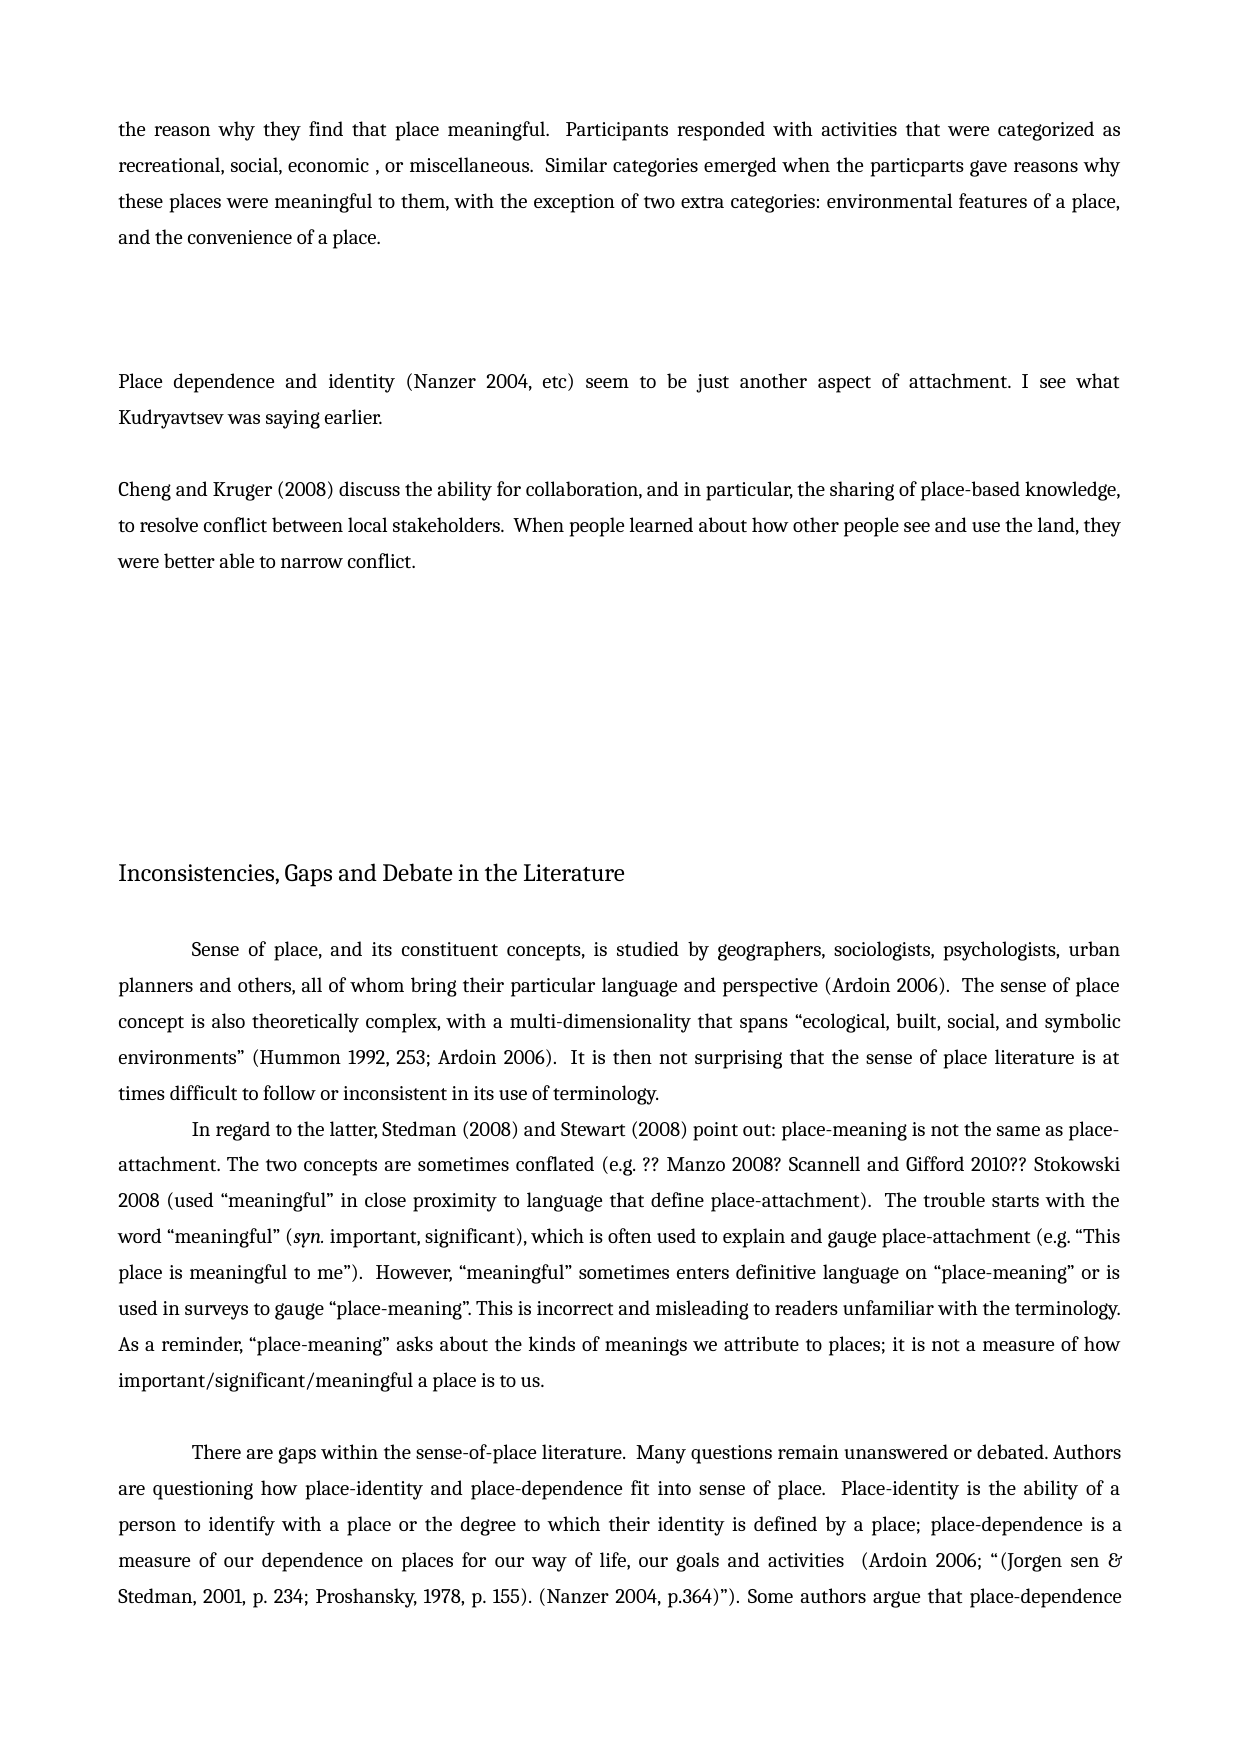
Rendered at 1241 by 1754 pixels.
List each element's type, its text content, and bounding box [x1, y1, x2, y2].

text In regard to the latter, Stedman (2008) and Stewart (2008) point out: place-meaning is not the same as place-attachment. The two concepts are sometimes conflated (e.g. ?? Manzo 2008? Scannell and Gifford 2010?? Stokowski 2008 (used “meaningful” in close proximity to language that define place-attachment). The trouble starts with the word “meaningful” (syn. important, significant), which is often used to explain and gauge place-attachment (e.g. “This place is meaningful to me”). However, “meaningful” sometimes enters definitive language on “place-meaning” or is used in surveys to gauge “place-meaning”. This is incorrect and misleading to readers unfamiliar with the terminology. As a reminder, “place-meaning” asks about the kinds of meanings we attribute to places; it is not a measure of how important/significant/meaningful a place is to us. [118, 1117, 1122, 1393]
text Place dependence and identity (Nanzer 2004, etc) seem to be just another aspect of attachment. I see what Kudryavtsev was saying earlier. [118, 370, 1122, 429]
text the reason why they find that place meaningful. Participants responded with activities that were categorized as recreational, social, economic , or miscellaneous. Similar categories emerged when the particparts gave reasons why these places were meaningful to them, with the exception of two extra categories: environmental features of a place, and the convenience of a place. [118, 118, 1122, 250]
text Sense of place, and its constituent concepts, is studied by geographers, sociologists, psychologists, urban planners and others, all of whom bring their particular language and perspective (Ardoin 2006). The sense of place concept is also theoretically complex, with a multi-dimensionality that spans “ecological, built, social, and symbolic environments” (Hummon 1992, 253; Ardoin 2006). It is then not surprising that the sense of place literature is at times difficult to follow or inconsistent in its use of terminology. [118, 937, 1122, 1105]
text There are gaps within the sense-of-place literature. Many questions remain unanswered or debated. Authors are questioning how place-identity and place-dependence fit into sense of place. Place-identity is the ability of a person to identify with a place or the degree to which their identity is defined by a place; place-dependence is a measure of our dependence on places for our way of life, our goals and activities (Ardoin 2006; “(Jorgen sen & Stedman, 2001, p. 234; Proshansky, 1978, p. 155). (Nanzer 2004, p.364)”). Some authors argue that place-dependence [118, 1441, 1122, 1608]
text Cheng and Kruger (2008) discuss the ability for collaboration, and in particular, the sharing of place-based knowledge, to resolve conflict between local stakeholders. When people learned about how other people see and use the land, they were better able to narrow conflict. [118, 477, 1122, 573]
text Inconsistencies, Gaps and Debate in the Literature [118, 858, 1122, 887]
